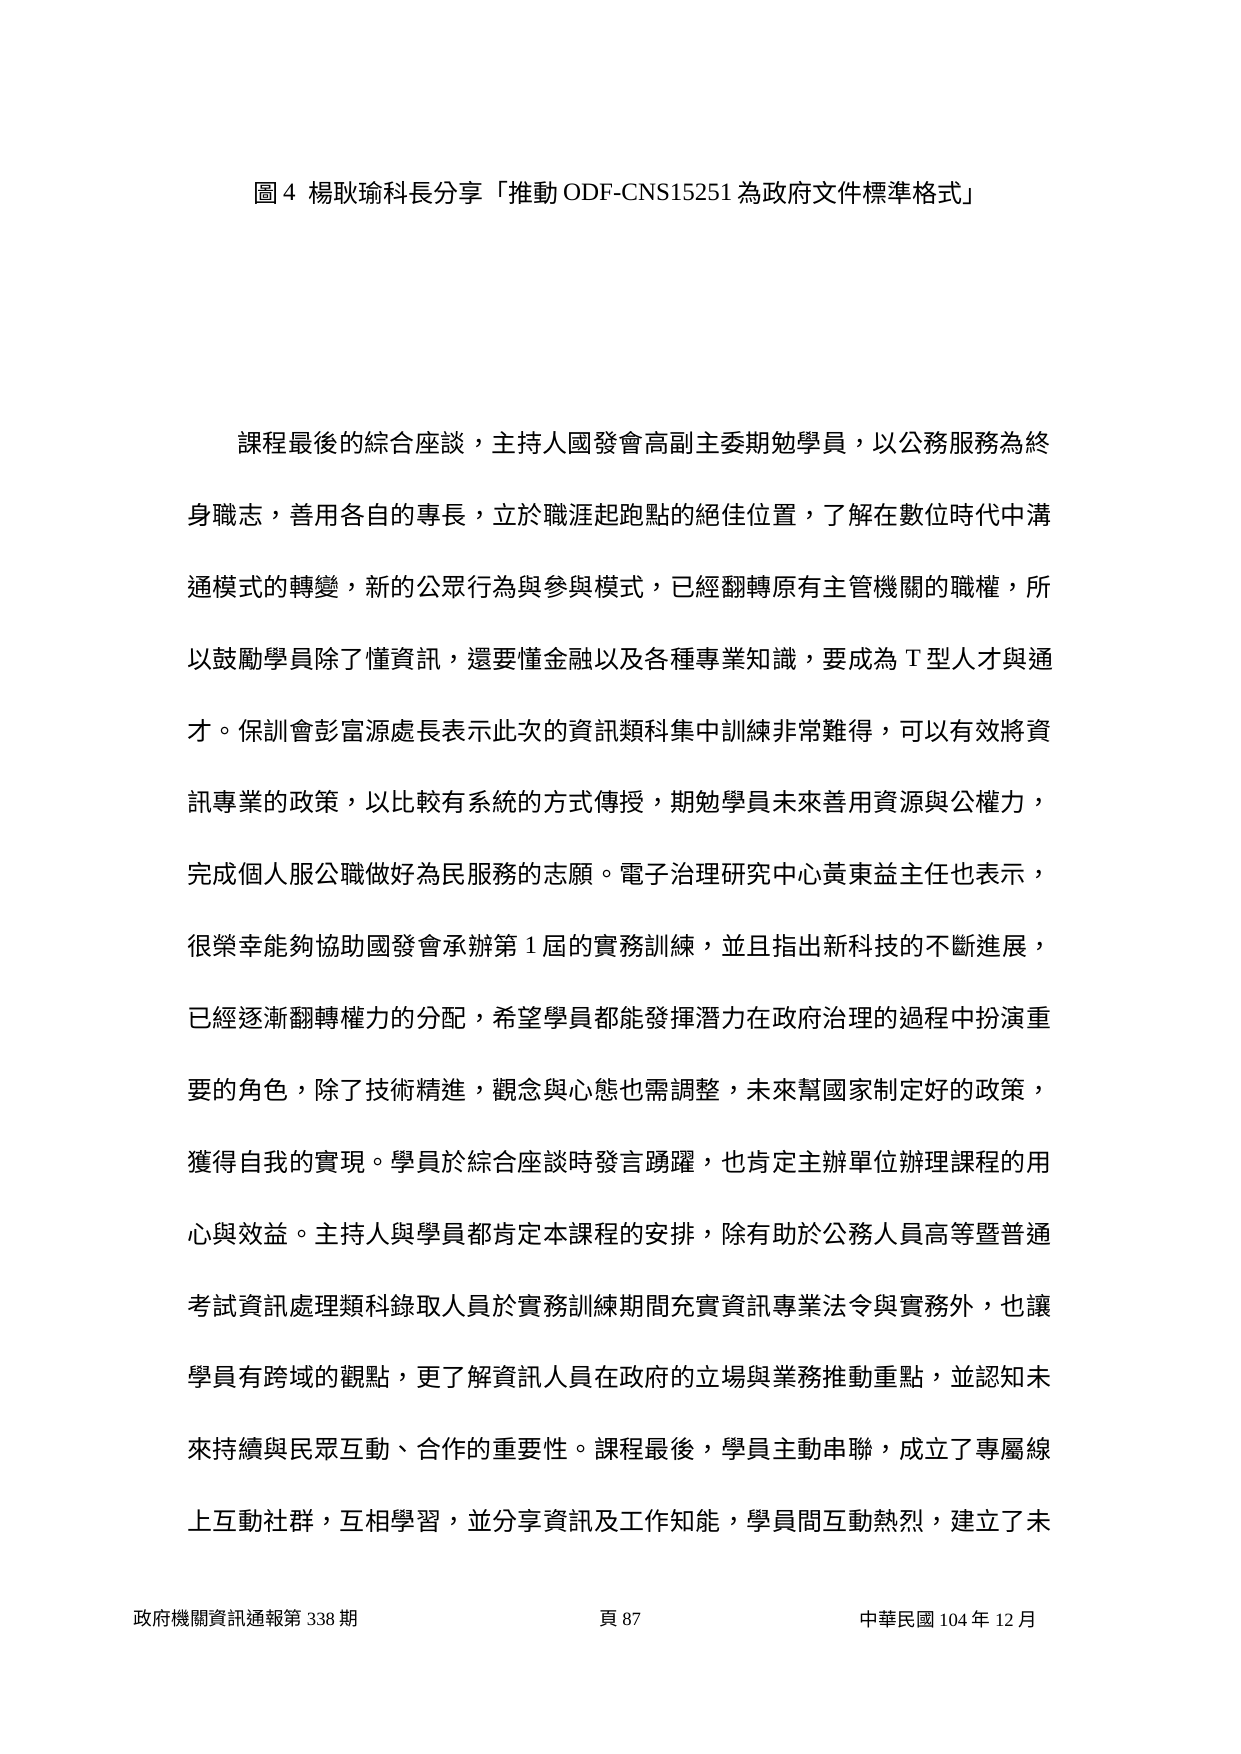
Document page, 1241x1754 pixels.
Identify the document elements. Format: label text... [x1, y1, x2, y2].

text 課程最後的綜合座談，主持人國發會高副主委期勉學員，以公務服務為終身職志，善用各自的專長，立於職涯起跑點的絕佳位置，了解在數位時代中溝通模式的轉變，新的公眾行為與參與模式，已經翻轉原有主管機關的職權，所以鼓勵學員除了懂資訊，還要懂金融以及各種專業知識，要成為T型人才與通才。保訓會彭富源處長表示此次的資訊類科集中訓練非常難得，可以有效將資訊專業的政策，以比較有系統的方式傳授，期勉學員未來善用資源與公權力，完成個人服公職做好為民服務的志願。電子治理研究中心黃東益主任也表示，很榮幸能夠協助國發會承辦第1屆的實務訓練，並且指出新科技的不斷進展，已經逐漸翻轉權力的分配，希望學員都能發揮潛力在政府治理的過程中扮演重要的角色，除了技術精進，觀念與心態也需調整，未來幫國家制定好的政策，獲得自我的實現。學員於綜合座談時發言踴躍，也肯定主辦單位辦理課程的用心與效益。主持人與學員都肯定本課程的安排，除有助於公務人員高等暨普通考試資訊處理類科錄取人員於實務訓練期間充實資訊專業法令與實務外，也讓學員有跨域的觀點，更了解資訊人員在政府的立場與業務推動重點，並認知未來持續與民眾互動、合作的重要性。課程最後，學員主動串聯，成立了專屬線上互動社群，互相學習，並分享資訊及工作知能，學員間互動熱烈，建立了未 [187, 400, 1053, 1541]
text 圖4 楊耿瑜科長分享「推動ODF-CNS15251為政府文件標準格式」 [187, 150, 1053, 212]
